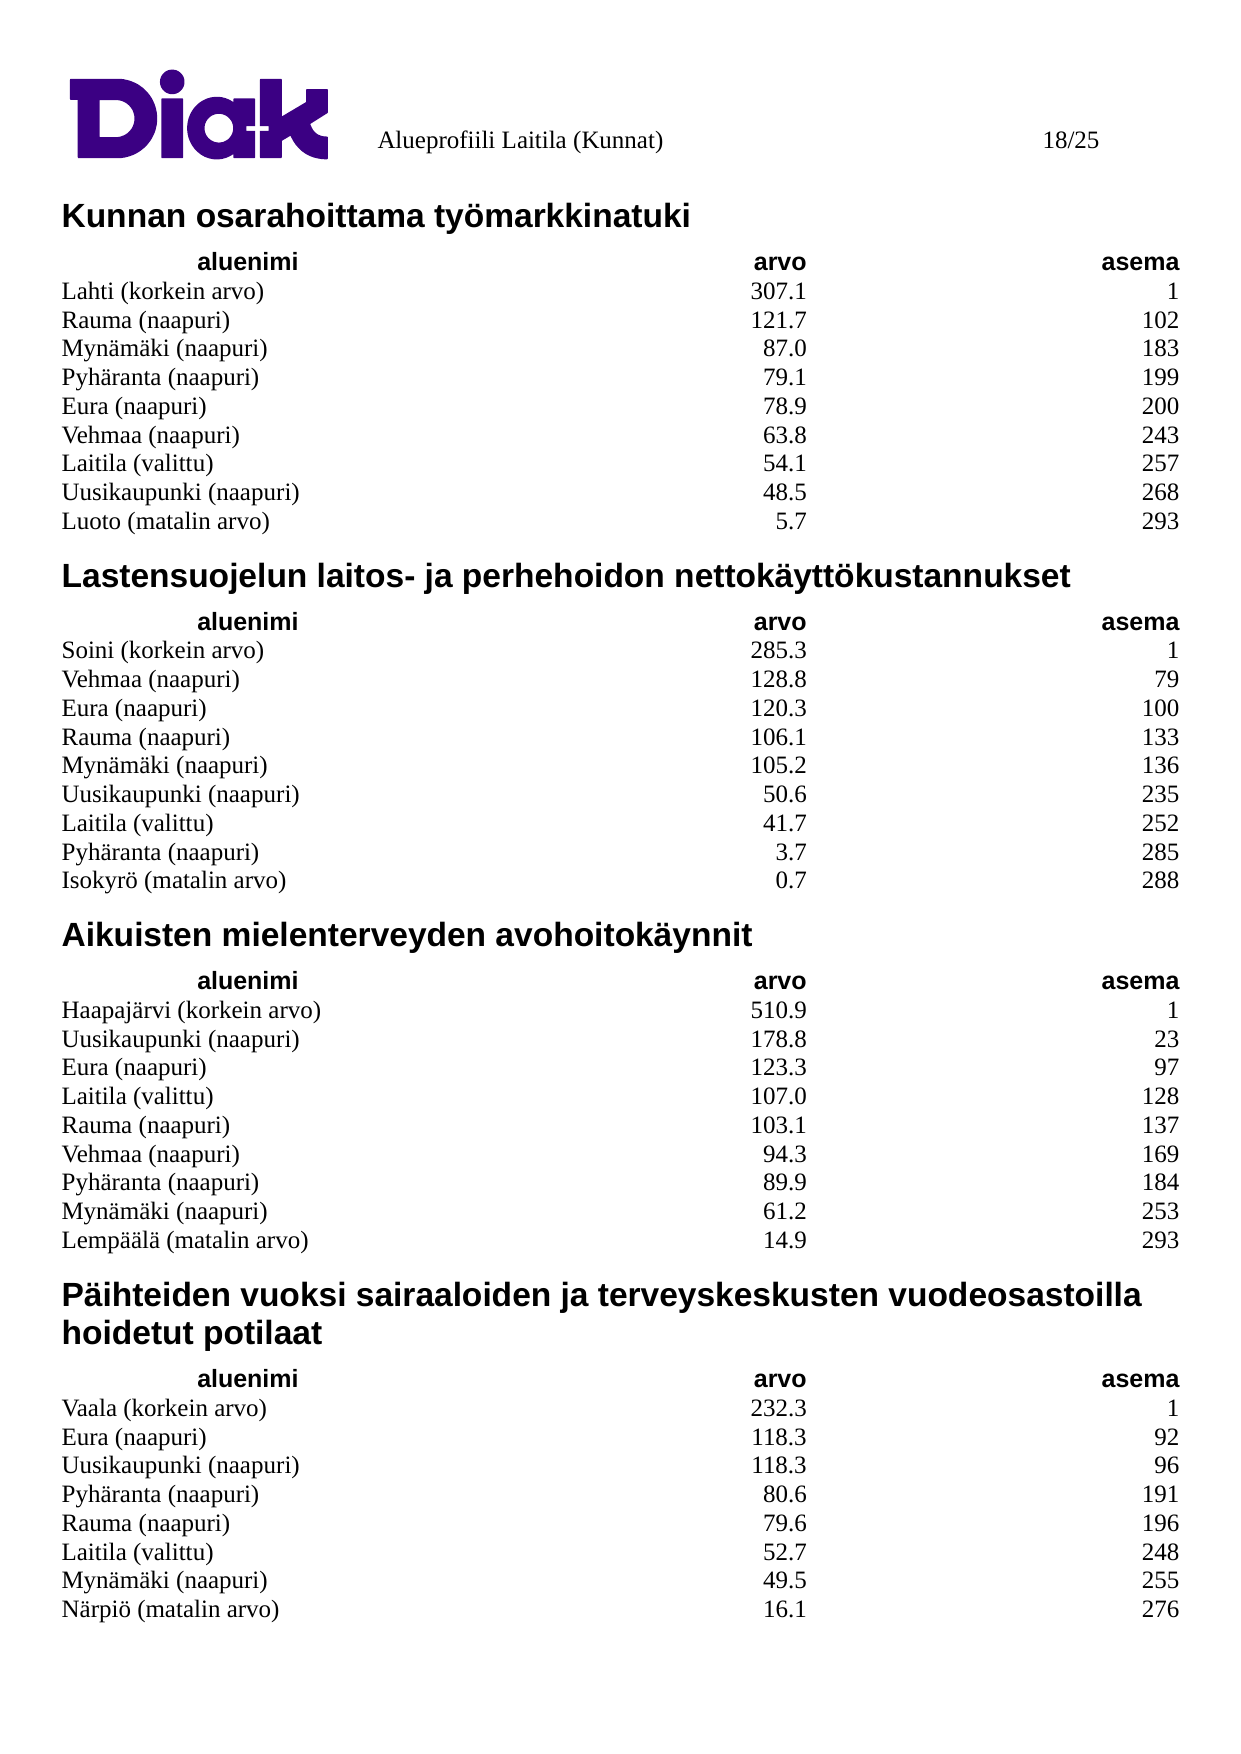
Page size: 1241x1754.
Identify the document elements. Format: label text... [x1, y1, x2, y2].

table_cell Eura (naapuri) [61, 693, 434, 722]
table_cell 52.7 [434, 1537, 806, 1566]
table_cell 103.1 [434, 1110, 806, 1139]
table_cell 191 [806, 1479, 1179, 1508]
table_cell 293 [806, 506, 1179, 535]
table_cell 285.3 [434, 636, 806, 664]
table_cell 276 [806, 1594, 1179, 1623]
table_cell 87.0 [434, 334, 806, 362]
table_cell Rauma (naapuri) [61, 305, 434, 333]
table_cell 257 [806, 449, 1179, 477]
table_cell Laitila (valittu) [61, 449, 434, 477]
table_cell 255 [806, 1566, 1179, 1594]
table_cell Mynämäki (naapuri) [61, 751, 434, 779]
table_cell 14.9 [434, 1225, 806, 1254]
table_cell 178.8 [434, 1024, 806, 1052]
table_cell Pyhäranta (naapuri) [61, 837, 434, 866]
table_cell 102 [806, 305, 1179, 333]
table_cell 5.7 [434, 506, 806, 535]
table_cell 41.7 [434, 808, 806, 837]
table_header asema [806, 1364, 1179, 1393]
table_cell 79 [806, 664, 1179, 693]
table_cell 1 [806, 276, 1179, 305]
table_cell 105.2 [434, 751, 806, 779]
table_header asema [806, 247, 1179, 276]
table_cell Rauma (naapuri) [61, 1110, 434, 1139]
table_cell Uusikaupunki (naapuri) [61, 1451, 434, 1479]
table_cell 199 [806, 362, 1179, 391]
table_cell Laitila (valittu) [61, 808, 434, 837]
table_cell 200 [806, 391, 1179, 420]
table_cell 79.1 [434, 362, 806, 391]
table_cell 253 [806, 1196, 1179, 1225]
table_cell 48.5 [434, 477, 806, 506]
table_cell 133 [806, 722, 1179, 751]
table_cell 54.1 [434, 449, 806, 477]
table_cell Luoto (matalin arvo) [61, 506, 434, 535]
table_cell Isokyrö (matalin arvo) [61, 866, 434, 894]
table_cell Vehmaa (naapuri) [61, 1139, 434, 1167]
table_cell 510.9 [434, 995, 806, 1024]
table_cell 3.7 [434, 837, 806, 866]
table_cell 123.3 [434, 1053, 806, 1081]
table_cell 1 [806, 636, 1179, 664]
table_cell 121.7 [434, 305, 806, 333]
table_cell Eura (naapuri) [61, 391, 434, 420]
subtitle Lastensuojelun laitos- ja perhehoidon nettokäyttökustannukset [61, 556, 1179, 594]
table_cell 307.1 [434, 276, 806, 305]
table_cell 1 [806, 995, 1179, 1024]
table_cell 285 [806, 837, 1179, 866]
table_cell 235 [806, 779, 1179, 808]
table_cell 252 [806, 808, 1179, 837]
table_cell Rauma (naapuri) [61, 722, 434, 751]
subtitle Aikuisten mielenterveyden avohoitokäynnit [61, 915, 1179, 954]
table_cell 78.9 [434, 391, 806, 420]
subtitle Päihteiden vuoksi sairaaloiden ja terveyskeskusten vuodeosastoilla hoidetut potilaat [61, 1274, 1179, 1352]
table_cell Vehmaa (naapuri) [61, 420, 434, 448]
table_cell 89.9 [434, 1168, 806, 1196]
table_cell 293 [806, 1225, 1179, 1254]
table_cell Pyhäranta (naapuri) [61, 1479, 434, 1508]
table_cell Mynämäki (naapuri) [61, 334, 434, 362]
table_cell 49.5 [434, 1566, 806, 1594]
table_cell 92 [806, 1422, 1179, 1451]
table_cell 128.8 [434, 664, 806, 693]
table_cell 184 [806, 1168, 1179, 1196]
table_cell 23 [806, 1024, 1179, 1052]
table_cell 96 [806, 1451, 1179, 1479]
table_header asema [806, 607, 1179, 636]
table_cell Haapajärvi (korkein arvo) [61, 995, 434, 1024]
table_header arvo [434, 607, 806, 636]
table_cell 16.1 [434, 1594, 806, 1623]
table_cell Laitila (valittu) [61, 1081, 434, 1110]
table_header arvo [434, 966, 806, 995]
table_cell 118.3 [434, 1422, 806, 1451]
table_cell 137 [806, 1110, 1179, 1139]
table_cell 79.6 [434, 1508, 806, 1537]
table_cell Pyhäranta (naapuri) [61, 1168, 434, 1196]
subtitle Kunnan osarahoittama työmarkkinatuki [61, 196, 1179, 235]
table_cell 100 [806, 693, 1179, 722]
table_cell Rauma (naapuri) [61, 1508, 434, 1537]
table_cell Mynämäki (naapuri) [61, 1196, 434, 1225]
table_cell Eura (naapuri) [61, 1053, 434, 1081]
table_cell 288 [806, 866, 1179, 894]
table_cell Uusikaupunki (naapuri) [61, 477, 434, 506]
table_cell 232.3 [434, 1393, 806, 1422]
table_cell Lempäälä (matalin arvo) [61, 1225, 434, 1254]
table_cell 97 [806, 1053, 1179, 1081]
table_cell 107.0 [434, 1081, 806, 1110]
table_cell Laitila (valittu) [61, 1537, 434, 1566]
table_cell 63.8 [434, 420, 806, 448]
table_cell 50.6 [434, 779, 806, 808]
table_cell Uusikaupunki (naapuri) [61, 1024, 434, 1052]
table_cell 118.3 [434, 1451, 806, 1479]
table_cell 106.1 [434, 722, 806, 751]
table_header asema [806, 966, 1179, 995]
table_cell Mynämäki (naapuri) [61, 1566, 434, 1594]
table_cell 61.2 [434, 1196, 806, 1225]
table_cell 128 [806, 1081, 1179, 1110]
table_cell Uusikaupunki (naapuri) [61, 779, 434, 808]
table_cell 136 [806, 751, 1179, 779]
table_cell Vaala (korkein arvo) [61, 1393, 434, 1422]
table_cell Lahti (korkein arvo) [61, 276, 434, 305]
table_cell 80.6 [434, 1479, 806, 1508]
table_cell 120.3 [434, 693, 806, 722]
table_cell 268 [806, 477, 1179, 506]
table_cell Soini (korkein arvo) [61, 636, 434, 664]
table_cell Vehmaa (naapuri) [61, 664, 434, 693]
table_cell 94.3 [434, 1139, 806, 1167]
table_cell 243 [806, 420, 1179, 448]
table_cell 196 [806, 1508, 1179, 1537]
table_cell 248 [806, 1537, 1179, 1566]
table_header aluenimi [61, 247, 434, 276]
table_cell Pyhäranta (naapuri) [61, 362, 434, 391]
table_cell Eura (naapuri) [61, 1422, 434, 1451]
table_header aluenimi [61, 1364, 434, 1393]
table_header arvo [434, 1364, 806, 1393]
table_header aluenimi [61, 607, 434, 636]
table_cell 183 [806, 334, 1179, 362]
table_cell 1 [806, 1393, 1179, 1422]
table_header aluenimi [61, 966, 434, 995]
table_header arvo [434, 247, 806, 276]
table_cell Närpiö (matalin arvo) [61, 1594, 434, 1623]
table_cell 0.7 [434, 866, 806, 894]
table_cell 169 [806, 1139, 1179, 1167]
